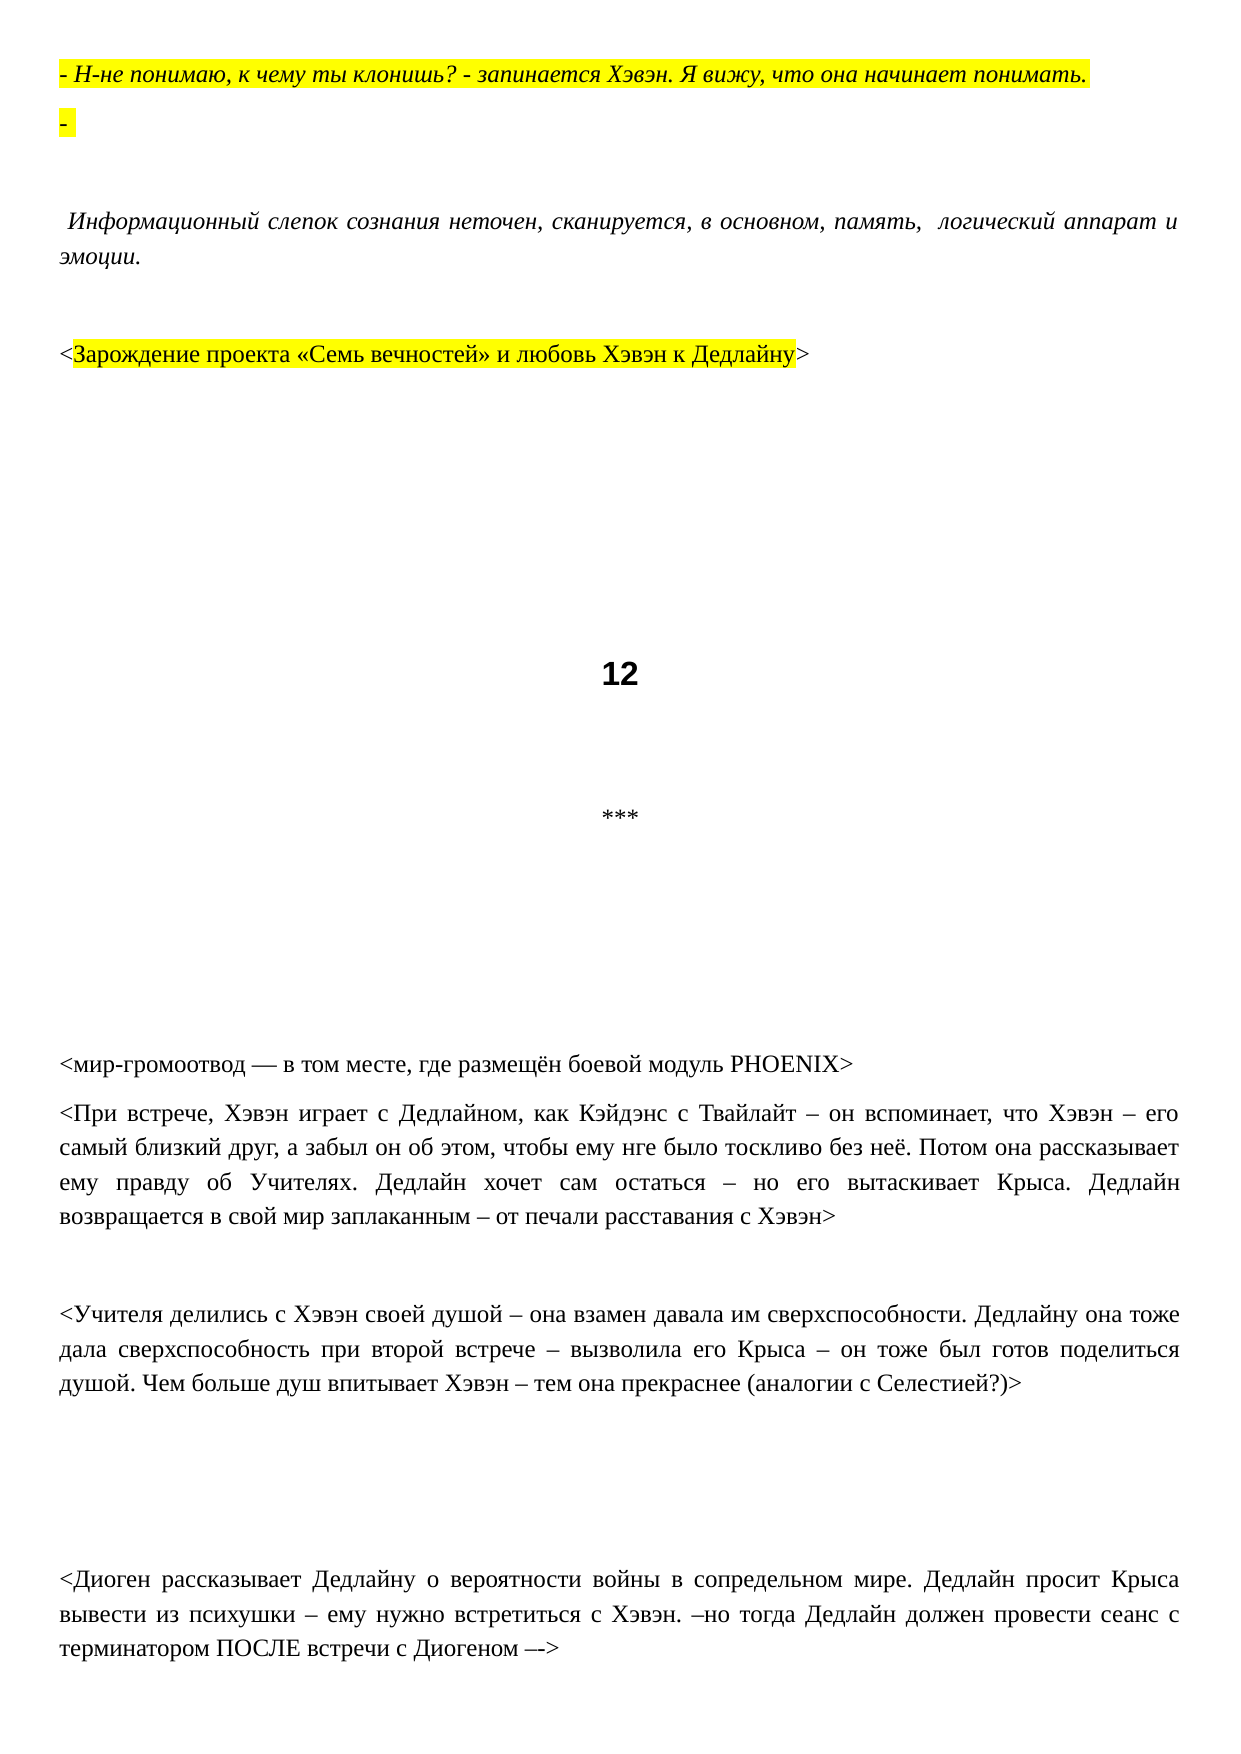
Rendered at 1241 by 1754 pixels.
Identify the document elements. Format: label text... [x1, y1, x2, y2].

text *** [59, 803, 1181, 832]
text <При встрече, Хэвэн играет с Дедлайном, как Кэйдэнс с Твайлайт – он вспоминает, что Хэвэн – его самый близкий друг, а забыл он об этом, чтобы ему нге было тоскливо без неё. Потом она рассказывает ему правду об Учителях. Дедлайн хочет сам остаться – но его вытаскивает Крыса. Дедлайн возвращается в свой мир заплаканным – от печали расставания с Хэвэн> [59, 1098, 1181, 1230]
text Информационный слепок сознания неточен, сканируется, в основном, память, логический аппарат и эмоции. [59, 206, 1181, 269]
text <мир-громоотвод — в том месте, где размещён боевой модуль PHOENIX> [59, 1049, 1181, 1077]
text - [59, 108, 1181, 137]
text - Н-не понимаю, к чему ты клонишь? - запинается Хэвэн. Я вижу, что она начинает понимать. [59, 59, 1181, 88]
text <Диоген рассказывает Дедлайну о вероятности войны в сопредельном мире. Дедлайн просит Крыса вывести из психушки – ему нужно встретиться с Хэвэн. –но тогда Дедлайн должен провести сеанс с терминатором ПОСЛЕ встречи с Диогеном –-> [59, 1564, 1181, 1662]
text <Учителя делились с Хэвэн своей душой – она взамен давала им сверхспособности. Дедлайну она тоже дала сверхспособность при второй встрече – вызволила его Крыса – он тоже был готов поделиться душой. Чем больше душ впитывает Хэвэн – тем она прекраснее (аналогии с Селестией?)> [59, 1299, 1181, 1397]
text <Зарождение проекта «Семь вечностей» и любовь Хэвэн к Дедлайну> [59, 339, 1181, 368]
subtitle 12 [59, 654, 1181, 693]
